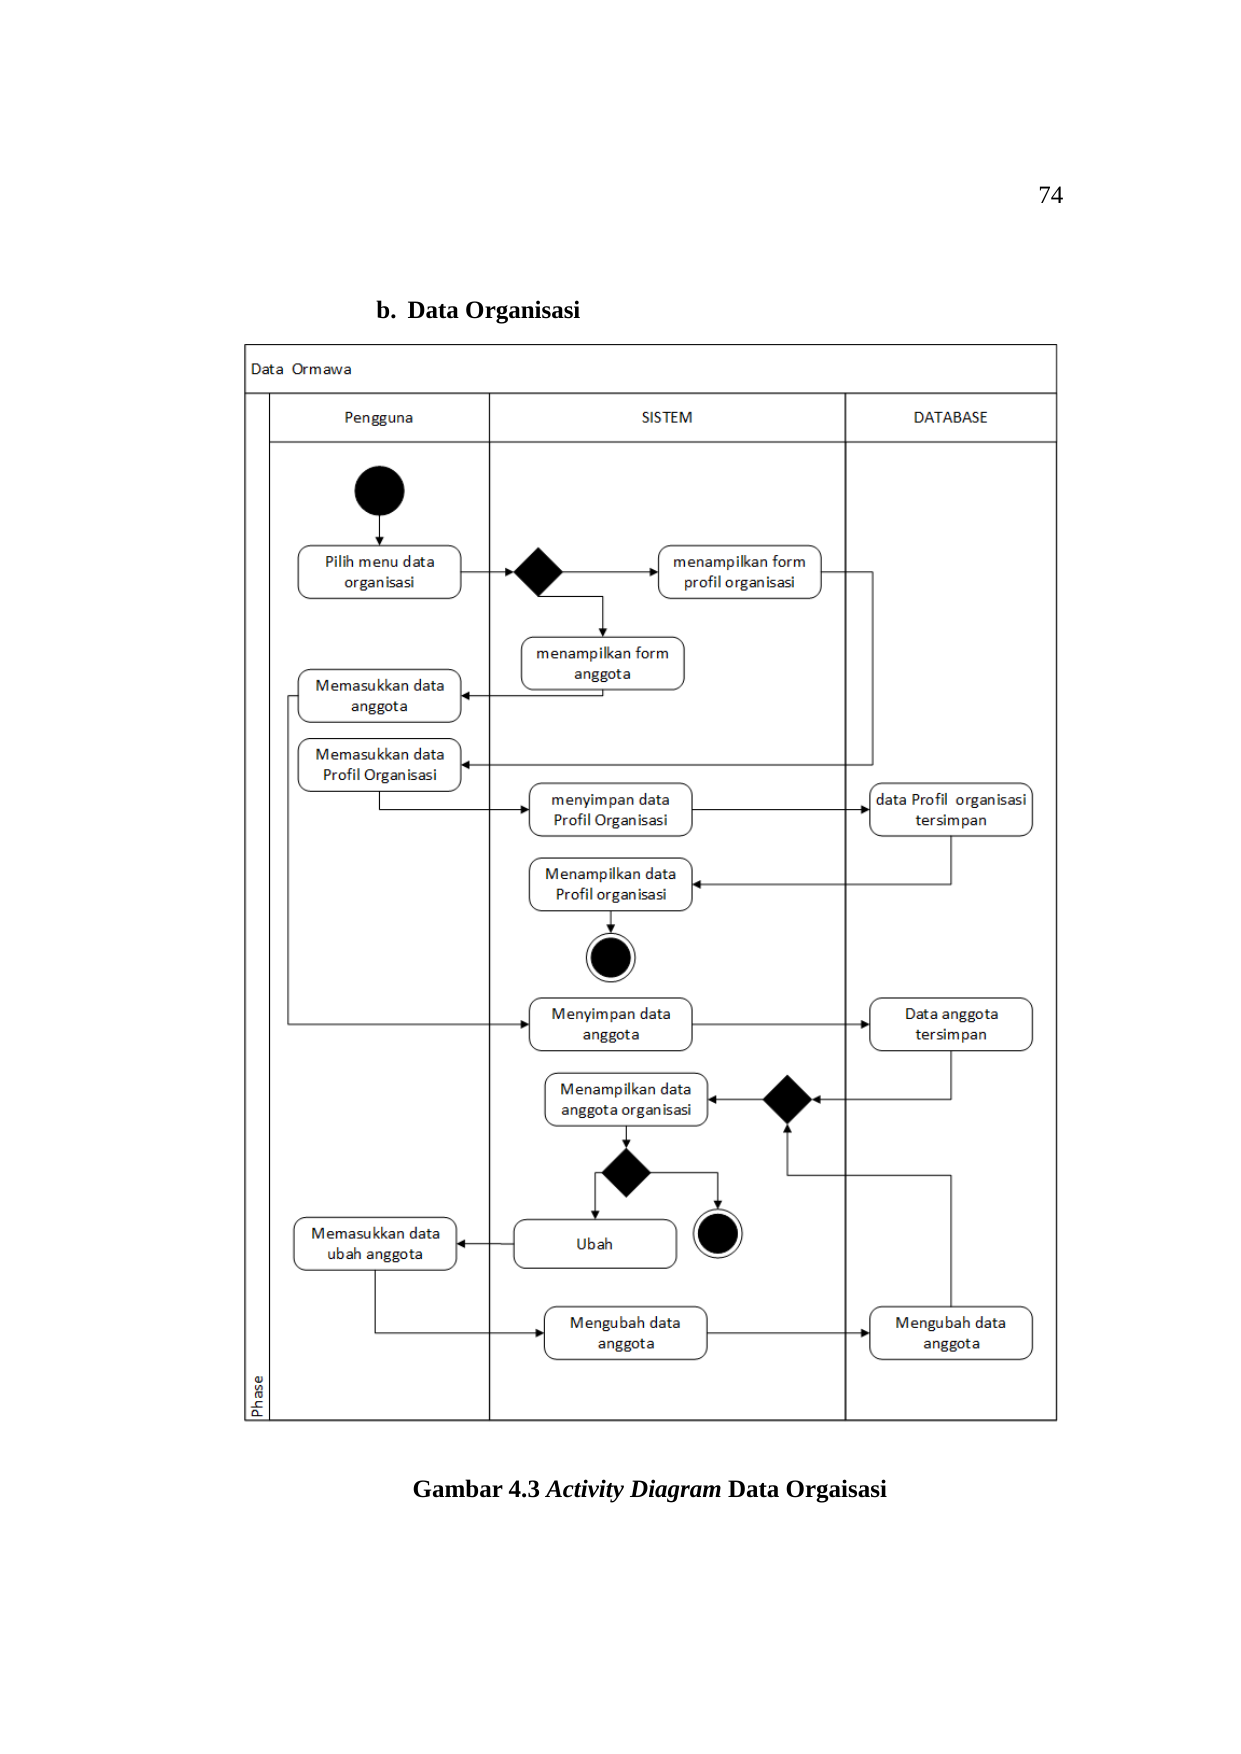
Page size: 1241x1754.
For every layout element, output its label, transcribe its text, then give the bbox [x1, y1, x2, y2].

picture [242, 343, 1058, 1427]
table_header [236, 338, 1063, 1462]
text Gambar 4.3 Activity Diagram Data Orgaisasi [236, 1474, 1063, 1503]
list Data Organisasi [376, 295, 1063, 324]
